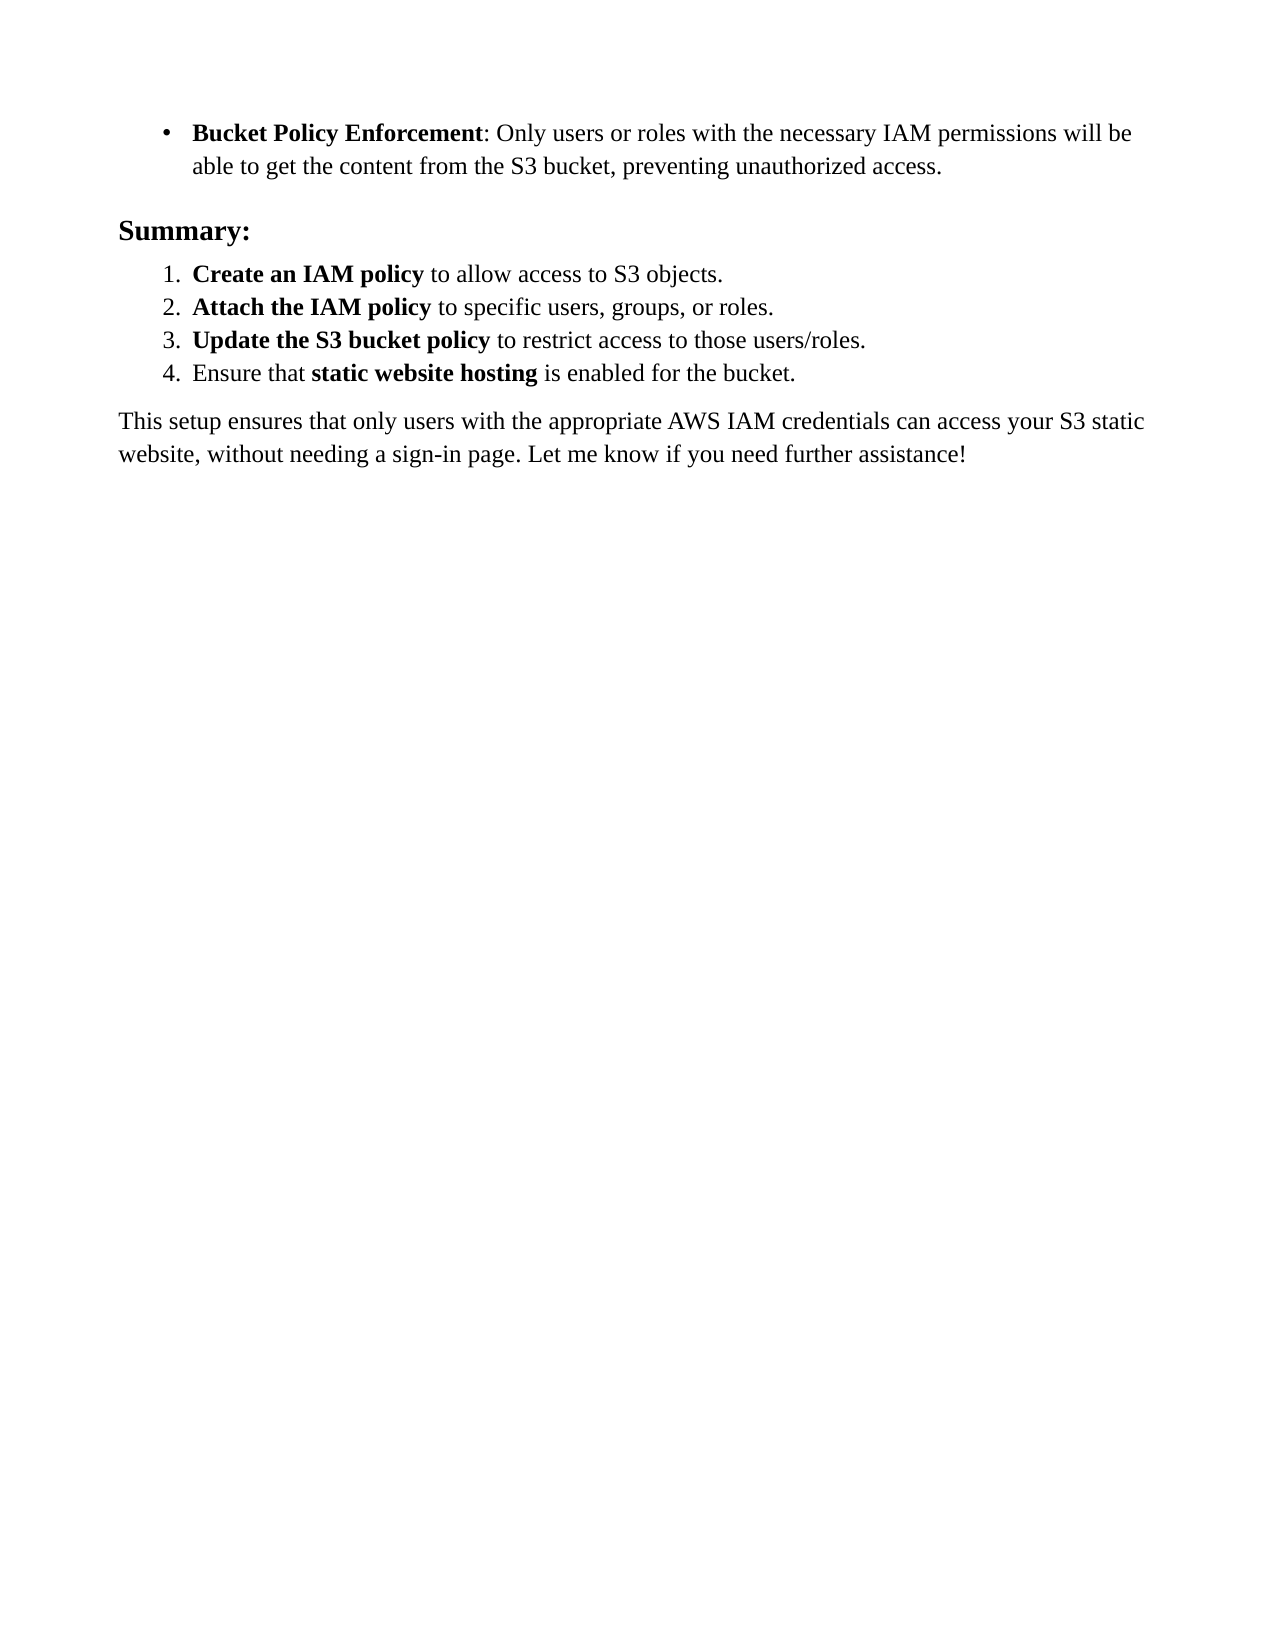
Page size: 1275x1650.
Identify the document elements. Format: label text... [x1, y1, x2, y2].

text This setup ensures that only users with the appropriate AWS IAM credentials can access your S3 static website, without needing a sign-in page. Let me know if you need further assistance! [118, 406, 1157, 468]
list Ensure that static website hosting is enabled for the bucket. [162, 358, 1157, 387]
subtitle Summary: [118, 213, 1157, 247]
list Bucket Policy Enforcement: Only users or roles with the necessary IAM permissions will be able to get the content from the S3 bucket, preventing unauthorized access. [162, 118, 1157, 180]
list Attach the IAM policy to specific users, groups, or roles. [162, 292, 1157, 321]
list Create an IAM policy to allow access to S3 objects. [162, 259, 1157, 288]
list Update the S3 bucket policy to restrict access to those users/roles. [162, 325, 1157, 354]
